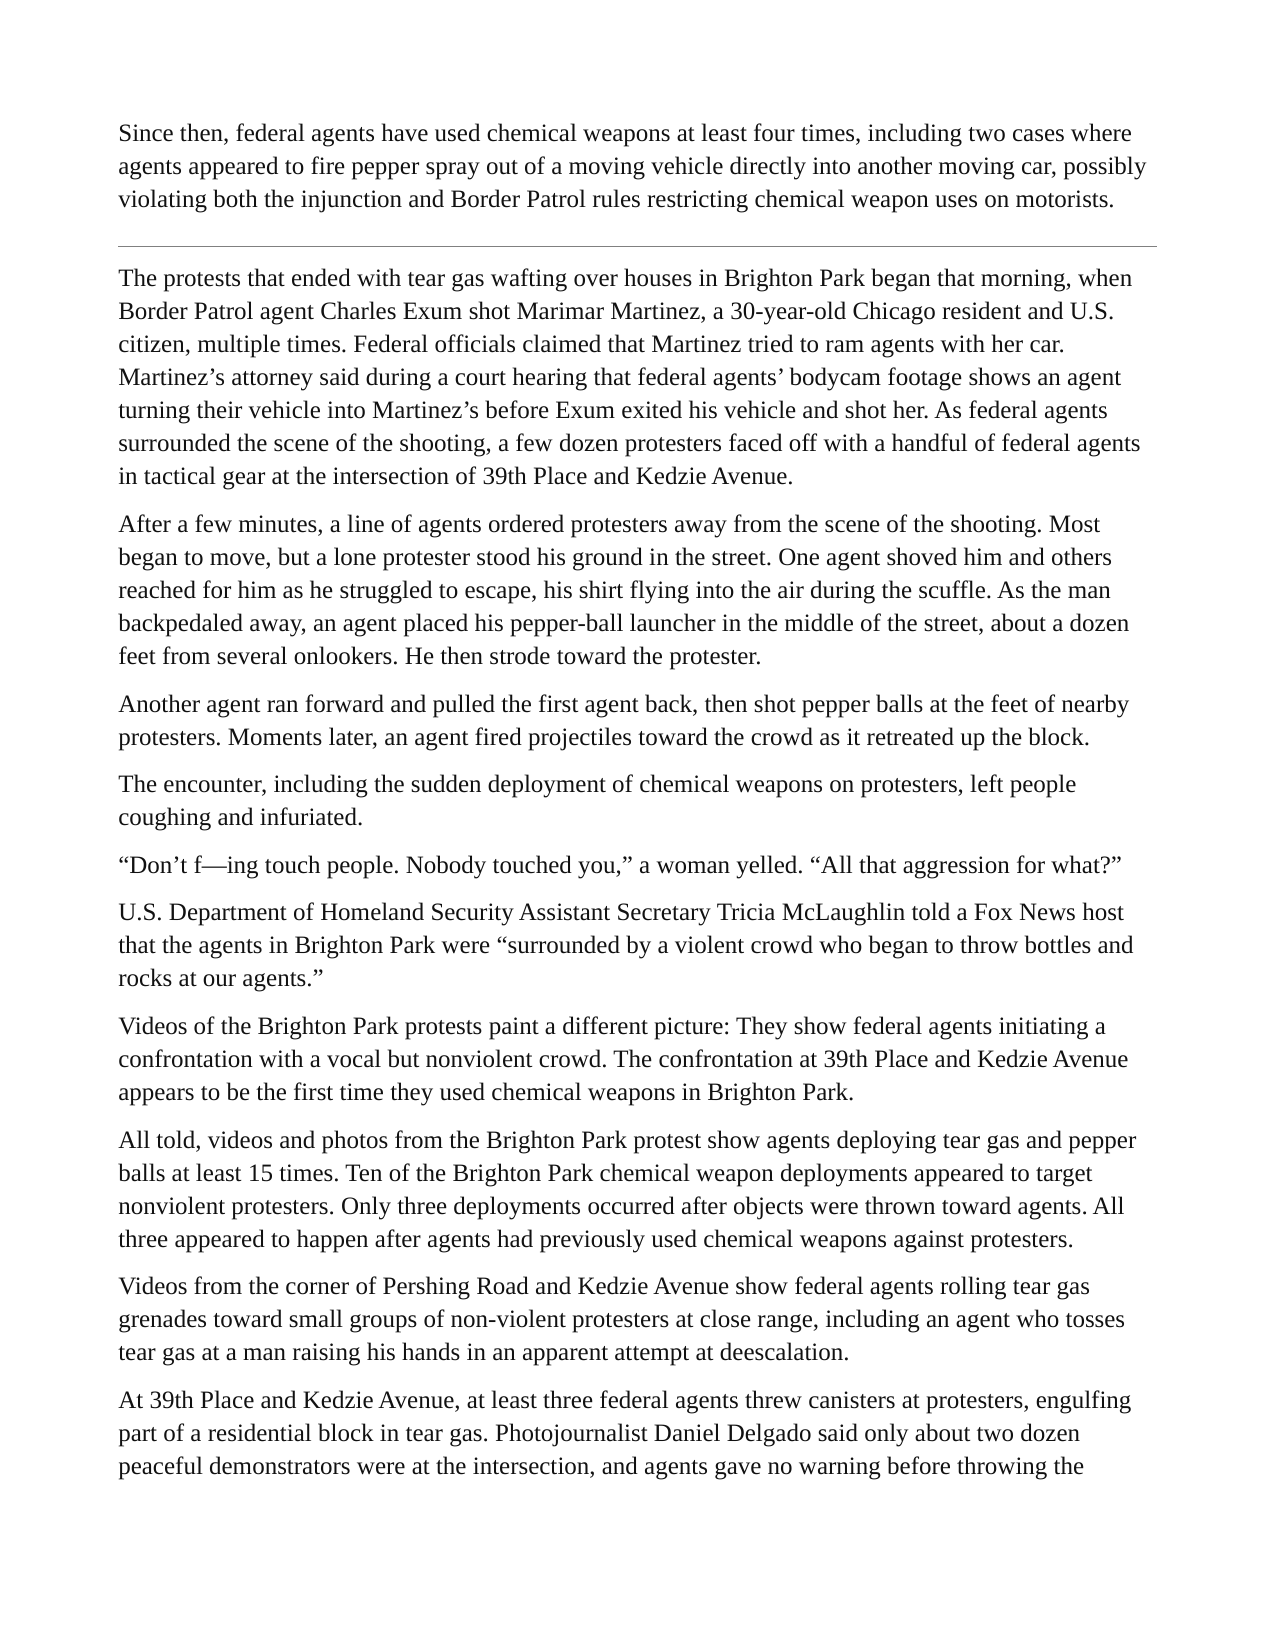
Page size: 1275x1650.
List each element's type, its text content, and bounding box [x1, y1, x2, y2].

text U.S. Department of Homeland Security Assistant Secretary Tricia McLaughlin told a Fox News host that the agents in Brighton Park were “surrounded by a violent crowd who began to throw bottles and rocks at our agents.” [118, 897, 1157, 992]
text The encounter, including the sudden deployment of chemical weapons on protesters, left people coughing and infuriated. [118, 769, 1157, 831]
text Another agent ran forward and pulled the first agent back, then shot pepper balls at the feet of nearby protesters. Moments later, an agent fired projectiles toward the crowd as it retreated up the block. [118, 689, 1157, 750]
text Since then, federal agents have used chemical weapons at least four times, including two cases where agents appeared to fire pepper spray out of a moving vehicle directly into another moving car, possibly violating both the injunction and Border Patrol rules restricting chemical weapon uses on motorists. [118, 118, 1157, 213]
text All told, videos and photos from the Brighton Park protest show agents deploying tear gas and pepper balls at least 15 times. Ten of the Brighton Park chemical weapon deployments appeared to target nonviolent protesters. Only three deployments occurred after objects were thrown toward agents. All three appeared to happen after agents had previously used chemical weapons against protesters. [118, 1125, 1157, 1253]
text The protests that ended with tear gas wafting over houses in Brighton Park began that morning, when Border Patrol agent Charles Exum shot Marimar Martinez, a 30-year-old Chicago resident and U.S. citizen, multiple times. Federal officials claimed that Martinez tried to ram agents with her car. Martinez’s attorney said during a court hearing that federal agents’ bodycam footage shows an agent turning their vehicle into Martinez’s before Exum exited his vehicle and shot her. As federal agents surrounded the scene of the shooting, a few dozen protesters faced off with a handful of federal agents in tactical gear at the intersection of 39th Place and Kedzie Avenue. [118, 263, 1157, 490]
text Videos from the corner of Pershing Road and Kedzie Avenue show federal agents rolling tear gas grenades toward small groups of non-violent protesters at close range, including an agent who tosses tear gas at a man raising his hands in an apparent attempt at deescalation. [118, 1271, 1157, 1366]
text After a few minutes, a line of agents ordered protesters away from the scene of the shooting. Most began to move, but a lone protester stood his ground in the street. One agent shoved him and others reached for him as he struggled to escape, his shirt flying into the air during the scuffle. As the man backpedaled away, an agent placed his pepper-ball launcher in the middle of the street, about a dozen feet from several onlookers. He then strode toward the protester. [118, 509, 1157, 670]
text Videos of the Brighton Park protests paint a different picture: They show federal agents initiating a confrontation with a vocal but nonviolent crowd. The confrontation at 39th Place and Kedzie Avenue appears to be the first time they used chemical weapons in Brighton Park. [118, 1011, 1157, 1106]
text At 39th Place and Kedzie Avenue, at least three federal agents threw canisters at protesters, engulfing part of a residential block in tear gas. Photojournalist Daniel Delgado said only about two dozen peaceful demonstrators were at the intersection, and agents gave no warning before throwing the [118, 1385, 1157, 1480]
text “Don’t f—ing touch people. Nobody touched you,” a woman yelled. “All that aggression for what?” [118, 850, 1157, 879]
